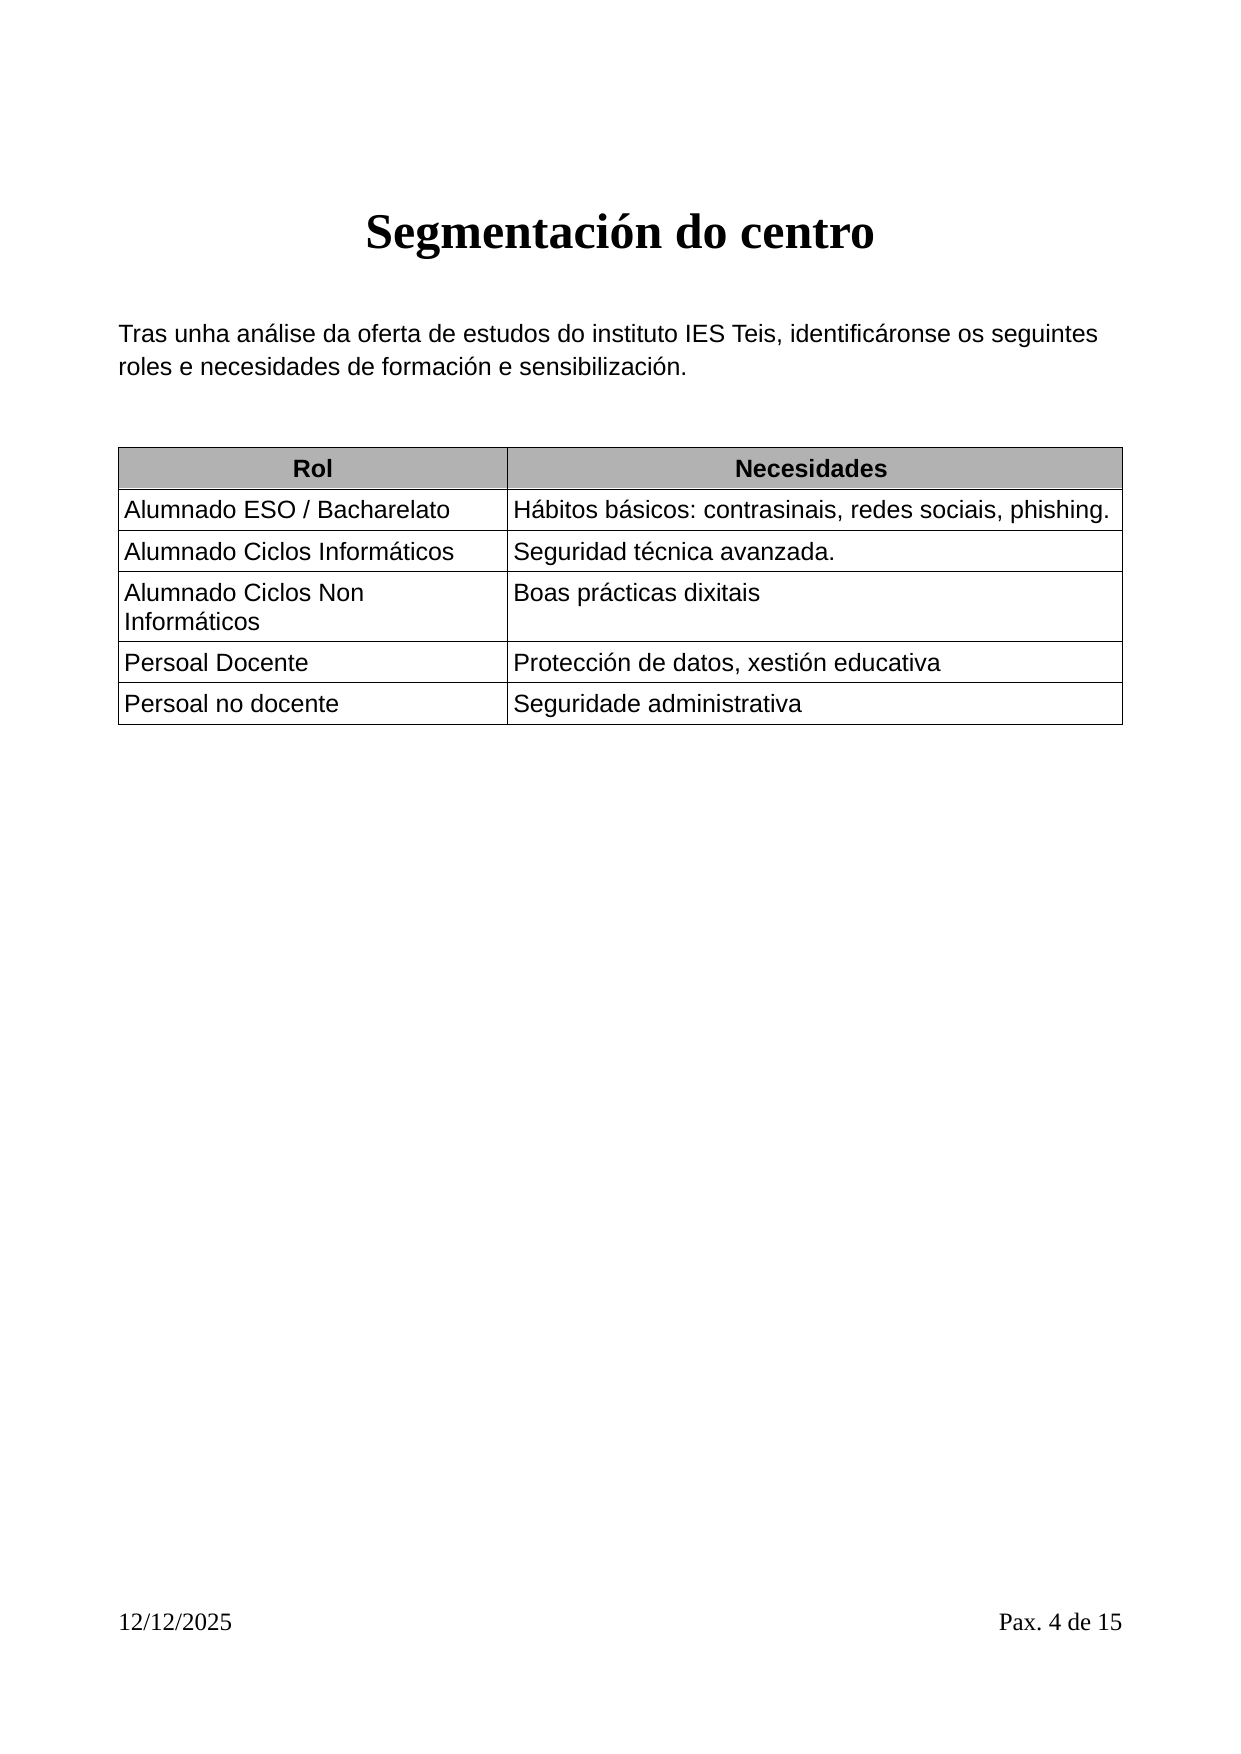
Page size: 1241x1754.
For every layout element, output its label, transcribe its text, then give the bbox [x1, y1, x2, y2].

table_cell Seguridade administrativa [508, 683, 1122, 723]
table_cell Boas prácticas dixitais [508, 572, 1122, 641]
table_cell Seguridad técnica avanzada. [508, 531, 1122, 571]
table_header Necesidades [508, 448, 1122, 488]
table_cell Protección de datos, xestión educativa [508, 642, 1122, 682]
table_cell Persoal no docente [119, 683, 507, 723]
subtitle Segmentación do centro [118, 201, 1122, 259]
table_cell Alumnado Ciclos Non Informáticos [119, 572, 507, 641]
table_header Rol [119, 448, 507, 488]
text Tras unha análise da oferta de estudos do instituto IES Teis, identificáronse os seguintes roles e necesidades de formación e sensibilización. [118, 319, 1122, 381]
table_cell Alumnado ESO / Bacharelato [119, 490, 507, 530]
table_cell Persoal Docente [119, 642, 507, 682]
table_cell Hábitos básicos: contrasinais, redes sociais, phishing. [508, 490, 1122, 530]
table_cell Alumnado Ciclos Informáticos [119, 531, 507, 571]
